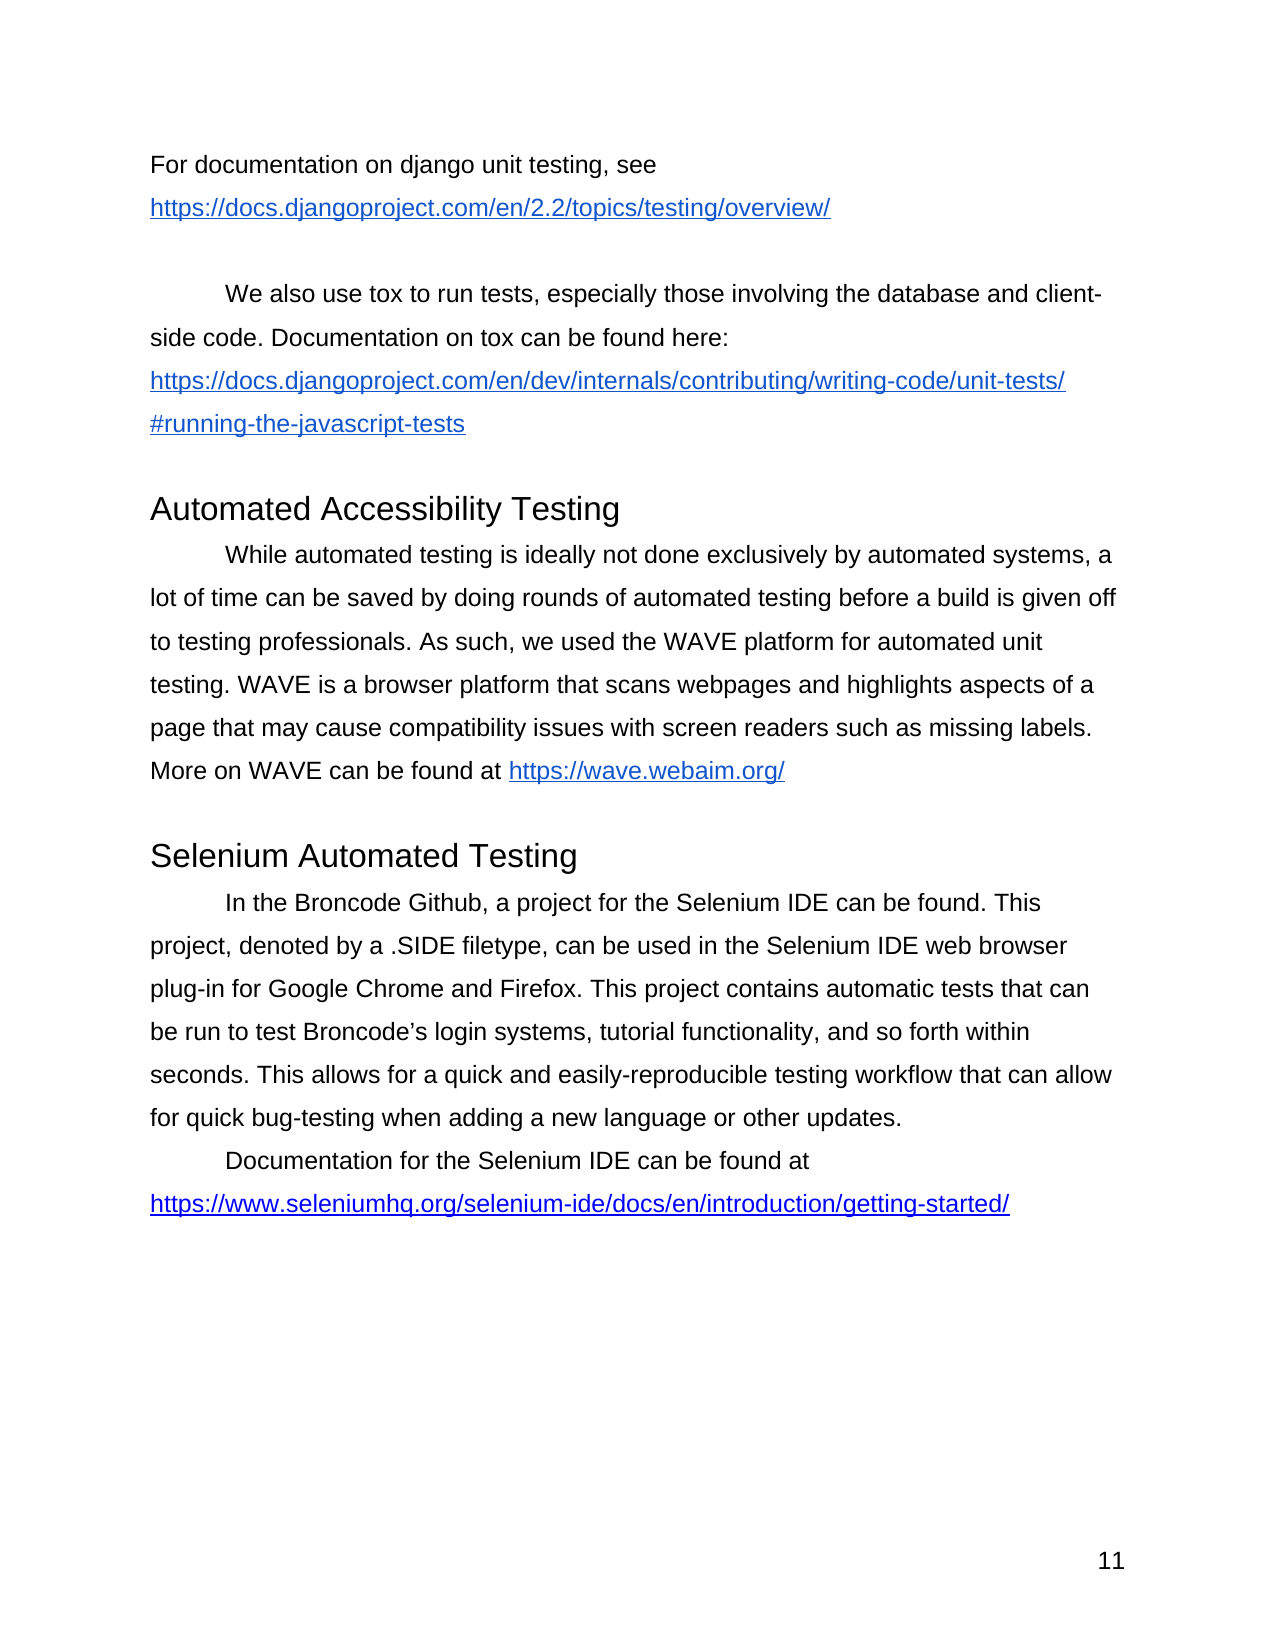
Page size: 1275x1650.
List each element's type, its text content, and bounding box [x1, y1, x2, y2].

text In the Broncode Github, a project for the Selenium IDE can be found. This project, denoted by a .SIDE filetype, can be used in the Selenium IDE web browser plug-in for Google Chrome and Firefox. This project contains automatic tests that can be run to test Broncode’s login systems, tutorial functionality, and so forth within seconds. This allows for a quick and easily-reproducible testing workflow that can allow for quick bug-testing when adding a new language or other updates. [150, 887, 1125, 1132]
subtitle Selenium Automated Testing [150, 837, 1125, 875]
text Documentation for the Selenium IDE can be found at https://www.seleniumhq.org/selenium-ide/docs/en/introduction/getting-started/ [150, 1146, 1125, 1218]
text While automated testing is ideally not done exclusively by automated systems, a lot of time can be saved by doing rounds of automated testing before a build is given off to testing professionals. As such, we used the WAVE platform for automated unit testing. WAVE is a browser platform that scans webpages and highlights aspects of a page that may cause compatibility issues with screen readers such as missing labels. More on WAVE can be found at https://wave.webaim.org/ [150, 540, 1125, 785]
subtitle Automated Accessibility Testing [150, 489, 1125, 528]
text For documentation on django unit testing, see https://docs.djangoproject.com/en/2.2/topics/testing/overview/ [150, 150, 1125, 222]
text We also use tox to run tests, especially those involving the database and client-side code. Documentation on tox can be found here: https://docs.djangoproject.com/en/dev/internals/contributing/writing-code/unit-tests/#running-the-javascript-tests [150, 279, 1125, 437]
